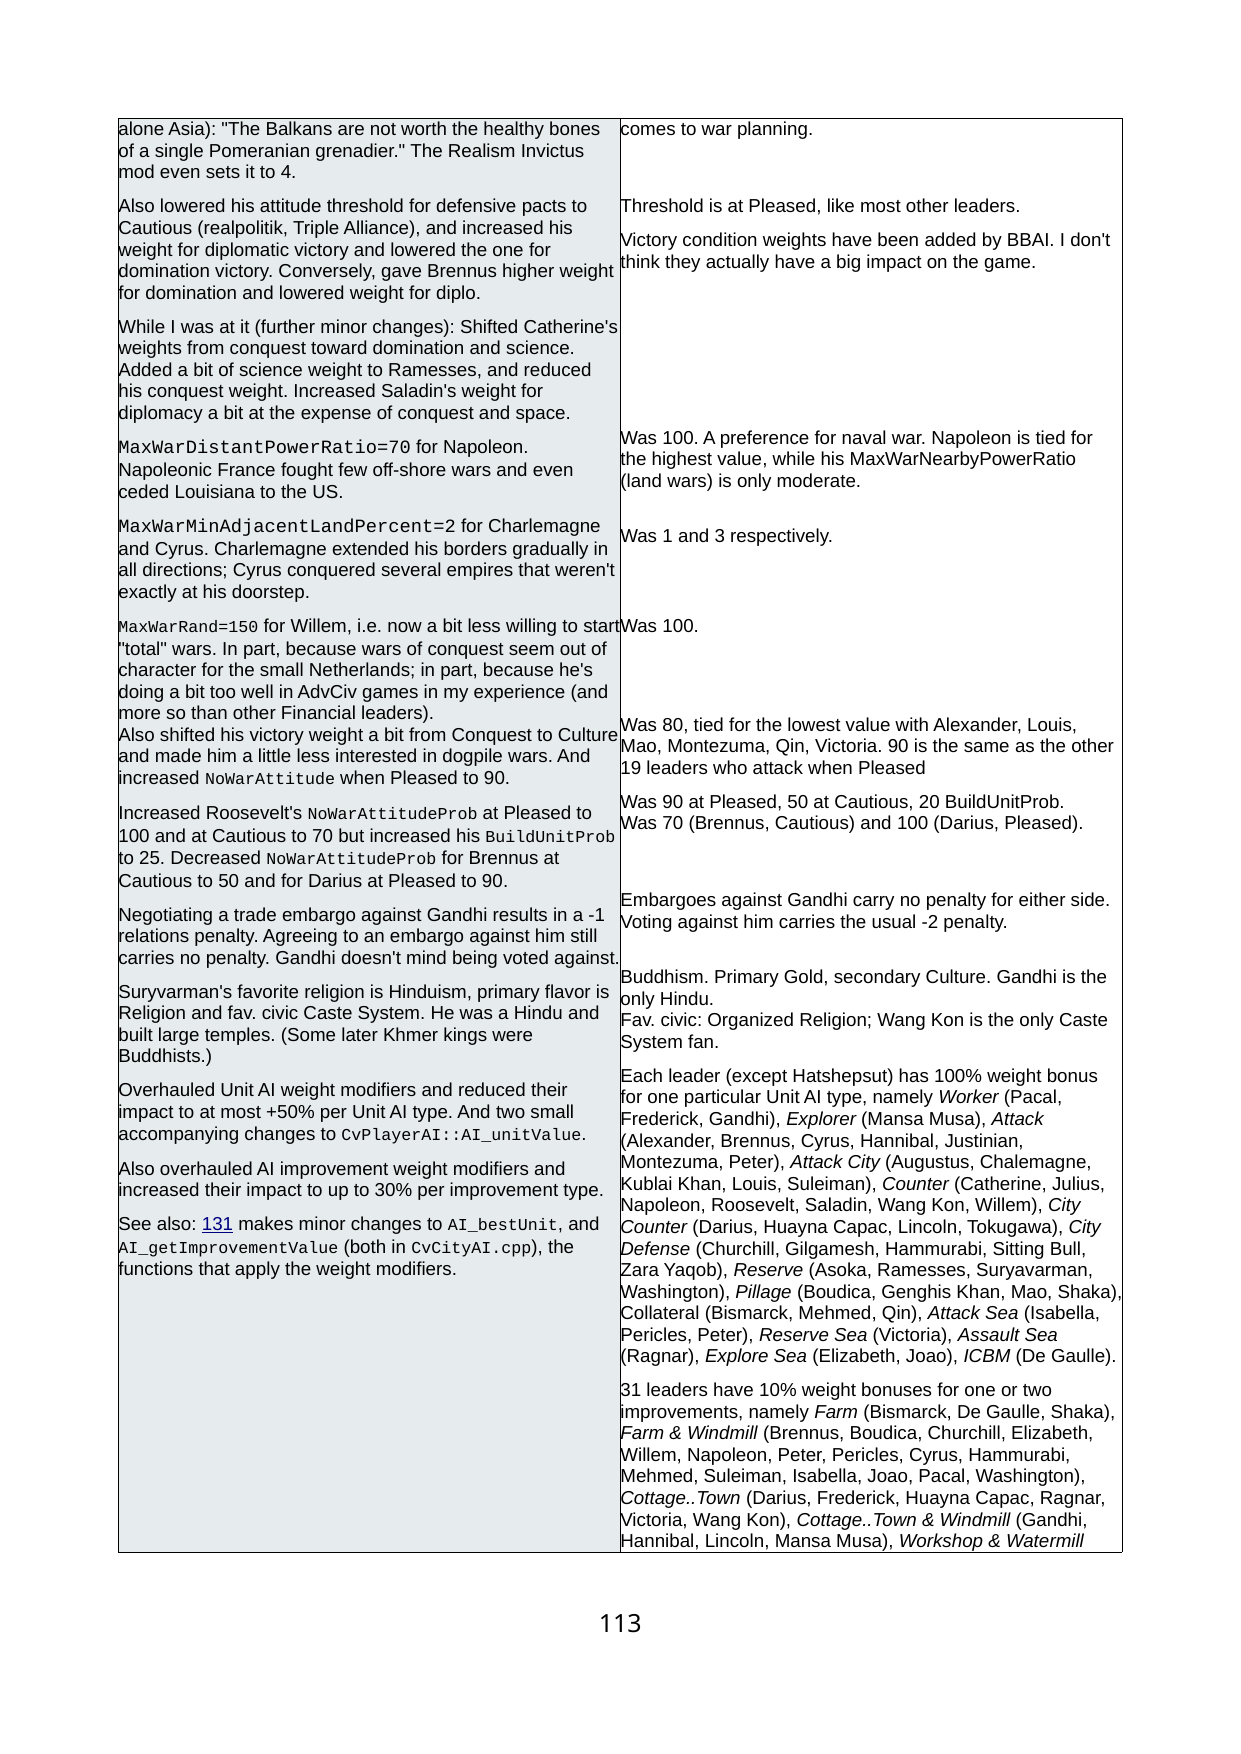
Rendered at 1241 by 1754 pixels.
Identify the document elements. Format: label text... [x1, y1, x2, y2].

table_cell alone Asia): "The Balkans are not worth the healthy bones of a single Pomeranian grenadier." The Realism Invictus mod even sets it to 4. Also lowered his attitude threshold for defensive pacts to Cautious (realpolitik, Triple Alliance), and increased his weight for diplomatic victory and lowered the one for domination victory. Conversely, gave Brennus higher weight for domination and lowered weight for diplo. While I was at it (further minor changes): Shifted Catherine's weights from conquest toward domination and science. Added a bit of science weight to Ramesses, and reduced his conquest weight. Increased Saladin's weight for diplomacy a bit at the expense of conquest and space. MaxWarDistantPowerRatio=70 for Napoleon. Napoleonic France fought few off-shore wars and even ceded Louisiana to the US. MaxWarMinAdjacentLandPercent=2 for Charlemagne and Cyrus. Charlemagne extended his borders gradually in all directions; Cyrus conquered several empires that weren't exactly at his doorstep. MaxWarRand=150 for Willem, i.e. now a bit less willing to start "total" wars. In part, because wars of conquest seem out of character for the small Netherlands; in part, because he's doing a bit too well in AdvCiv games in my experience (and more so than other Financial leaders). Also shifted his victory weight a bit from Conquest to Culture and made him a little less interested in dogpile wars. And increased NoWarAttitude when Pleased to 90. Increased Roosevelt's NoWarAttitudeProb at Pleased to 100 and at Cautious to 70 but increased his Build­UnitProb to 25. Decreased NoWarAttitudeProb for Brennus at Cautious to 50 and for Darius at Pleased to 90. Negotiating a trade embargo against Gandhi results in a -1 relations penalty. Agreeing to an embargo against him still carries no penalty. Gandhi doesn't mind being voted against. Suryvarman's favorite religion is Hinduism, primary flavor is Religion and fav. civic Caste System. He was a Hindu and built large temples. (Some later Khmer kings were Buddhists.) Overhauled Unit AI weight modifiers and reduced their impact to at most +50% per Unit AI type. And two small accompanying changes to CvPlayerAI::AI_unitValue. Also overhauled AI improvement weight modifiers and increased their impact to up to 30% per improvement type. See also: 131 makes minor changes to AI_bestUnit, and AI_getImprovementValue (both in CvCityAI.cpp), the functions that apply the weight modifiers. [119, 119, 620, 1552]
table_cell comes to war planning. Threshold is at Pleased, like most other leaders. Victory condition weights have been added by BBAI. I don't think they actually have a big impact on the game. Was 100. A preference for naval war. Napoleon is tied for the highest value, while his MaxWarNearbyPowerRatio (land wars) is only moderate. Was 1 and 3 respectively. Was 100. Was 80, tied for the lowest value with Alexander, Louis, Mao, Montezuma, Qin, Victoria. 90 is the same as the other 19 leaders who attack when Pleased Was 90 at Pleased, 50 at Cautious, 20 BuildUnitProb. Was 70 (Brennus, Cautious) and 100 (Darius, Pleased). Embargoes against Gandhi carry no penalty for either side. Voting against him carries the usual -2 penalty. Buddhism. Primary Gold, secondary Culture. Gandhi is the only Hindu. Fav. civic: Organized Religion; Wang Kon is the only Caste System fan. Each leader (except Hatshepsut) has 100% weight bonus for one particular Unit AI type, namely Worker (Pacal, Frederick, Gandhi), Explorer (Mansa Musa), Attack (Alexander, Brennus, Cyrus, Hannibal, Justinian, Montezuma, Peter), Attack City (Augustus, Chalemagne, Kublai Khan, Louis, Suleiman), Counter (Catherine, Julius, Napoleon, Roosevelt, Saladin, Wang Kon, Willem), City Counter (Darius, Huayna Capac, Lincoln, Tokugawa), City Defense (Churchill, Gilgamesh, Hammurabi, Sitting Bull, Zara Yaqob), Reserve (Asoka, Ramesses, Suryavarman, Washington), Pillage (Boudica, Genghis Khan, Mao, Shaka), Collateral (Bismarck, Mehmed, Qin), Attack Sea (Isabella, Pericles, Peter), Reserve Sea (Victoria), Assault Sea (Ragnar), Explore Sea (Elizabeth, Joao), ICBM (De Gaulle). 31 leaders have 10% weight bonuses for one or two improvements, namely Farm (Bismarck, De Gaulle, Shaka), Farm & Windmill (Brennus, Boudica, Churchill, Elizabeth, Willem, Napoleon, Peter, Pericles, Cyrus, Hammurabi, Mehmed, Suleiman, Isabella, Joao, Pacal, Washington), Cottage..Town (Darius, Frederick, Huayna Capac, Ragnar, Victoria, Wang Kon), Cottage..Town & Windmill (Gandhi, Hannibal, Lincoln, Mansa Musa), Workshop & Watermill [621, 119, 1122, 1552]
